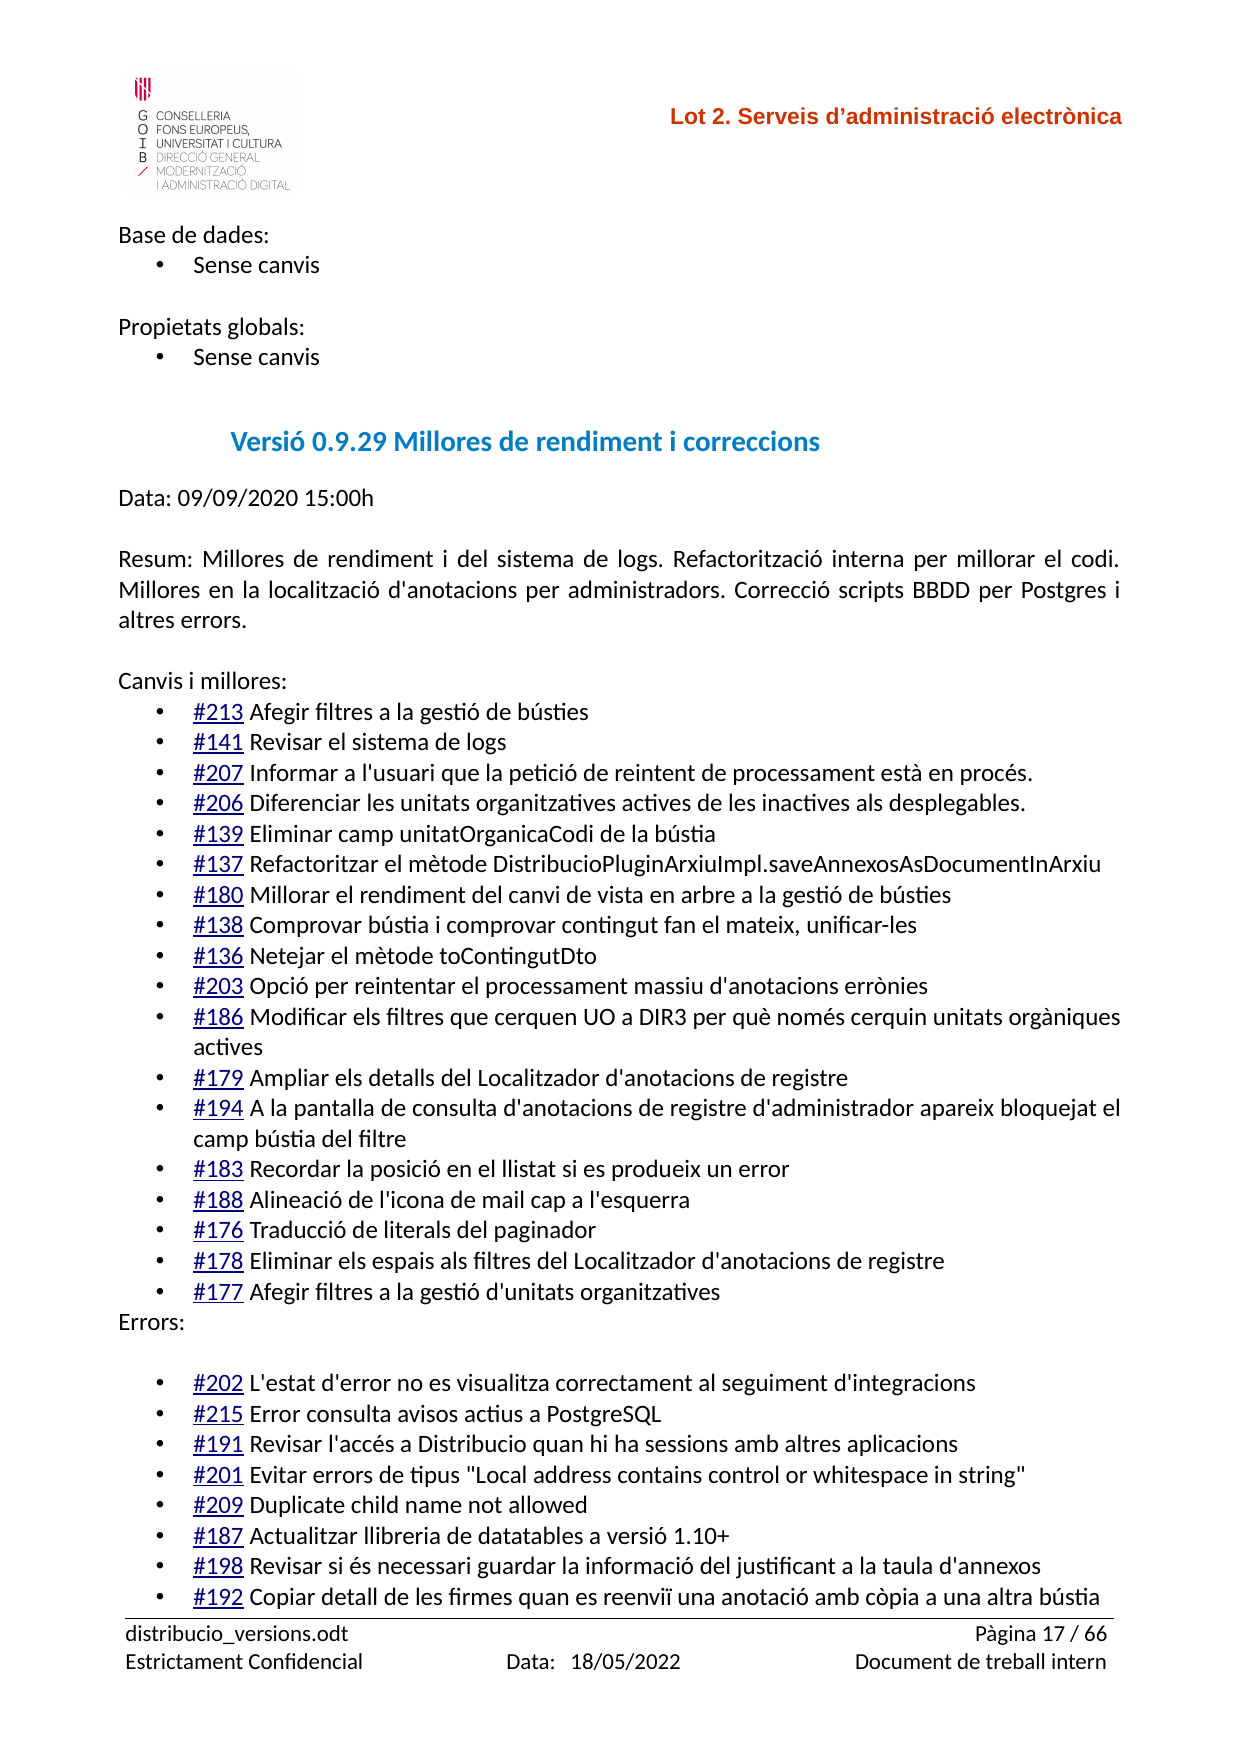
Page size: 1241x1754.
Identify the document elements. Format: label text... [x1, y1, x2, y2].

list #207 Informar a l'usuari que la petició de reintent de processament està en procés. [156, 757, 1122, 787]
list #194 A la pantalla de consulta d'anotacions de registre d'administrador apareix bloquejat el camp bústia del filtre [156, 1093, 1122, 1154]
text Propietats globals: [118, 311, 1122, 341]
list #141 Revisar el sistema de logs [156, 726, 1122, 757]
list #178 Eliminar els espais als filtres del Localitzador d'anotacions de registre [156, 1245, 1122, 1276]
list #192 Copiar detall de les firmes quan es reenviï una anotació amb còpia a una altra bústia [156, 1581, 1122, 1611]
list #136 Netejar el mètode toContingutDto [156, 940, 1122, 971]
list #198 Revisar si és necessari guardar la informació del justificant a la taula d'annexos [156, 1550, 1122, 1581]
list #191 Revisar l'accés a Distribucio quan hi ha sessions amb altres aplicacions [156, 1428, 1122, 1459]
picture [126, 70, 299, 197]
list #209 Duplicate child name not allowed [156, 1489, 1122, 1520]
list #203 Opció per reintentar el processament massiu d'anotacions errònies [156, 971, 1122, 1001]
list #138 Comprovar bústia i comprovar contingut fan el mateix, unificar-les [156, 909, 1122, 940]
subtitle Versió 0.9.29 Millores de rendiment i correccions [153, 423, 1122, 458]
list #179 Ampliar els detalls del Localitzador d'anotacions de registre [156, 1062, 1122, 1093]
list Sense canvis [156, 250, 1122, 280]
list #201 Evitar errors de tipus "Local address contains control or whitespace in string" [156, 1459, 1122, 1489]
text Data: 09/09/2020 15:00h [118, 482, 1122, 513]
list #187 Actualitzar llibreria de datatables a versió 1.10+ [156, 1520, 1122, 1550]
list #176 Traducció de literals del paginador [156, 1215, 1122, 1245]
list #202 L'estat d'error no es visualitza correctament al seguiment d'integracions [156, 1367, 1122, 1398]
text Base de dades: [118, 219, 1122, 250]
list Sense canvis [156, 341, 1122, 372]
text Errors: [118, 1306, 1122, 1337]
list #213 Afegir filtres a la gestió de bústies [156, 696, 1122, 726]
text Resum: Millores de rendiment i del sistema de logs. Refactorització interna per millorar el codi. Millores en la localització d'anotacions per administradors. Correcció scripts BBDD per Postgres i altres errors. [118, 543, 1122, 635]
list #177 Afegir filtres a la gestió d'unitats organitzatives [156, 1276, 1122, 1306]
text Canvis i millores: [118, 665, 1122, 696]
list #186 Modificar els filtres que cerquen UO a DIR3 per què només cerquin unitats orgàniques actives [156, 1001, 1122, 1062]
list #183 Recordar la posició en el llistat si es produeix un error [156, 1154, 1122, 1184]
list #139 Eliminar camp unitatOrganicaCodi de la bústia [156, 818, 1122, 848]
list #206 Diferenciar les unitats organitzatives actives de les inactives als desplegables. [156, 787, 1122, 818]
list #180 Millorar el rendiment del canvi de vista en arbre a la gestió de bústies [156, 879, 1122, 909]
list #188 Alineació de l'icona de mail cap a l'esquerra [156, 1184, 1122, 1215]
list #215 Error consulta avisos actius a PostgreSQL [156, 1398, 1122, 1428]
list #137 Refactoritzar el mètode DistribucioPluginArxiuImpl.saveAnnexosAsDocumentInArxiu [156, 848, 1122, 879]
